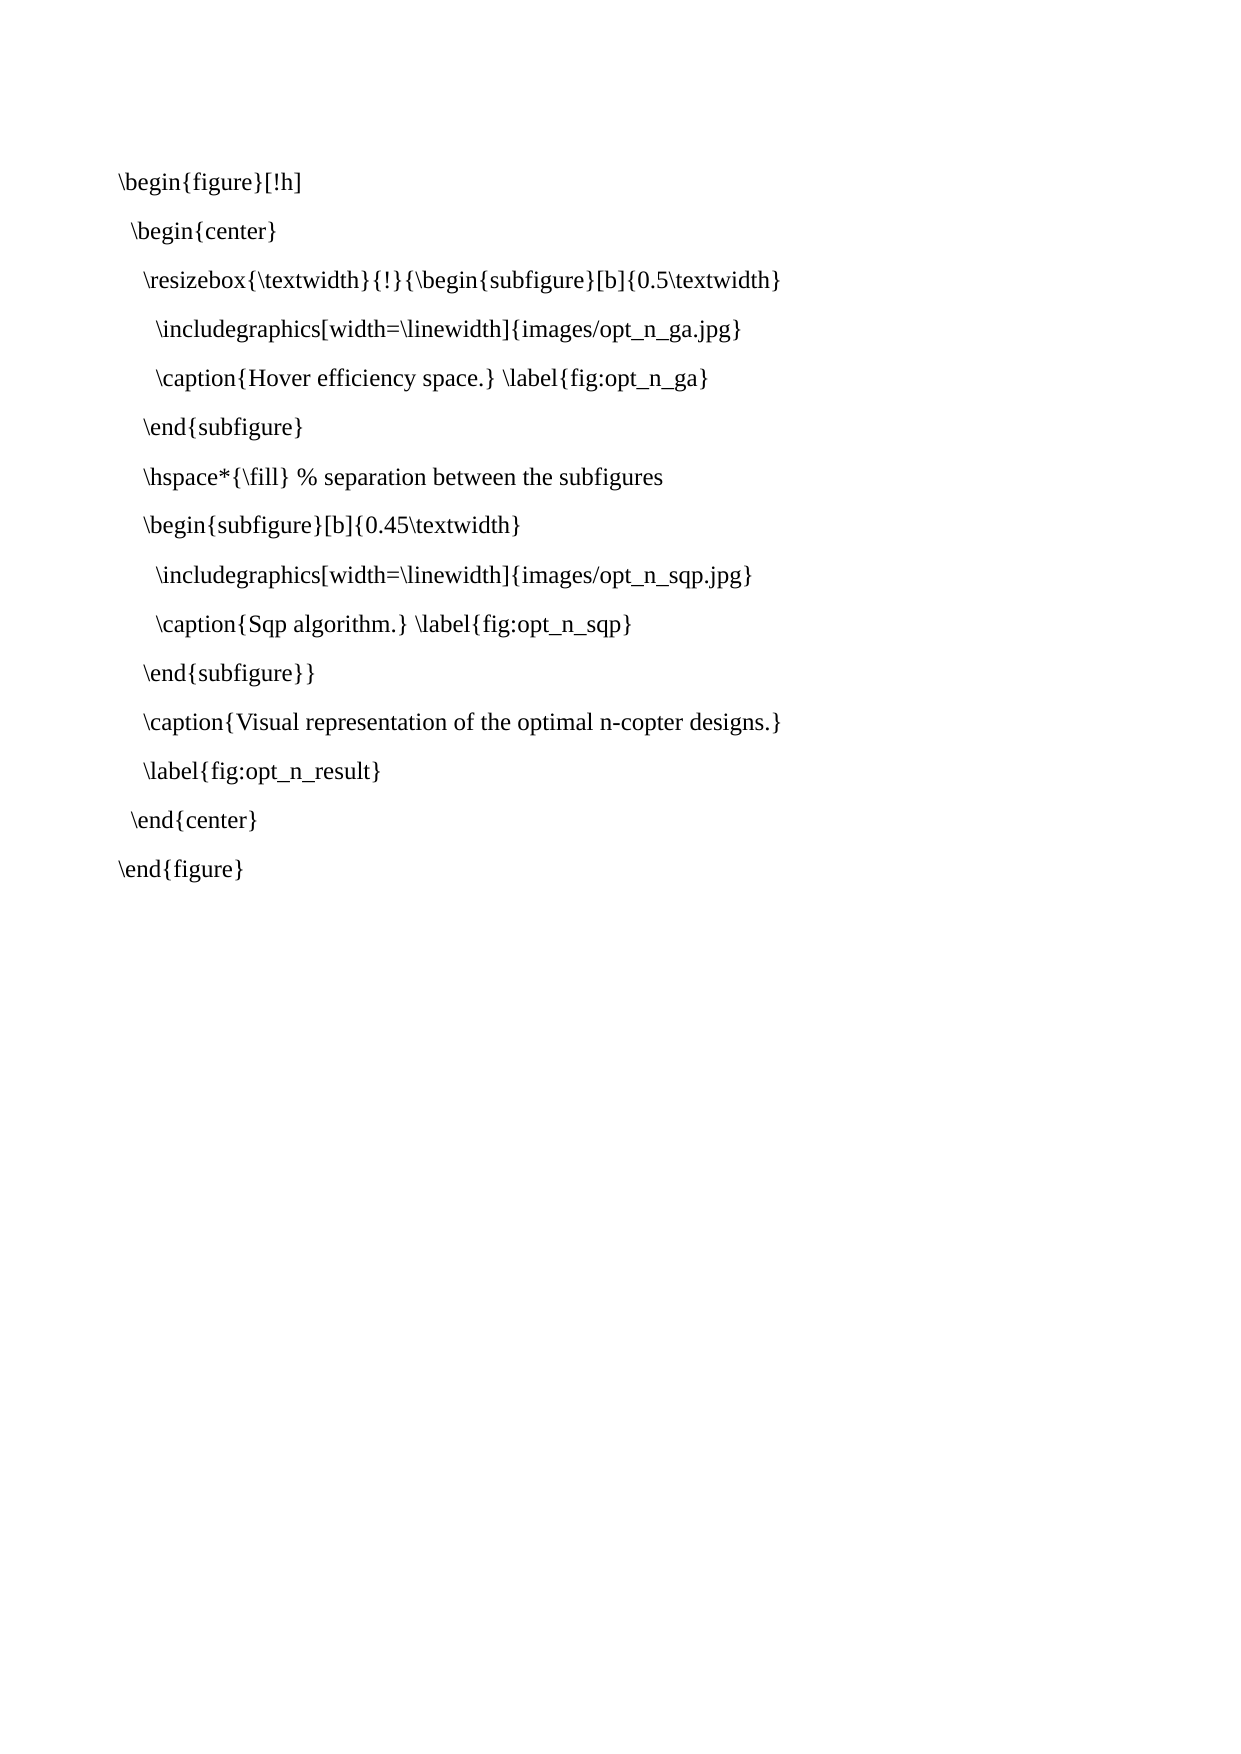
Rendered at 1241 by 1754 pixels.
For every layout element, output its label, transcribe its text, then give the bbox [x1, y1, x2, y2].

text \begin{subfigure}[b]{0.45\textwidth} [118, 511, 1122, 539]
text \resizebox{\textwidth}{!}{\begin{subfigure}[b]{0.5\textwidth} [118, 265, 1122, 294]
text \includegraphics[width=\linewidth]{images/opt_n_ga.jpg} [118, 314, 1122, 343]
text \begin{figure}[!h] [118, 167, 1122, 196]
text \end{center} [118, 805, 1122, 834]
text \begin{center} [118, 216, 1122, 245]
text \end{subfigure} [118, 412, 1122, 441]
text \includegraphics[width=\linewidth]{images/opt_n_sqp.jpg} [118, 560, 1122, 588]
text \caption{Sqp algorithm.} \label{fig:opt_n_sqp} [118, 609, 1122, 637]
text \label{fig:opt_n_result} [118, 756, 1122, 785]
text \end{subfigure}} [118, 658, 1122, 687]
text \caption{Hover efficiency space.} \label{fig:opt_n_ga} [118, 363, 1122, 392]
text \hspace*{\fill} % separation between the subfigures [118, 462, 1122, 490]
text \end{figure} [118, 854, 1122, 883]
text \caption{Visual representation of the optimal n-copter designs.} [118, 707, 1122, 736]
